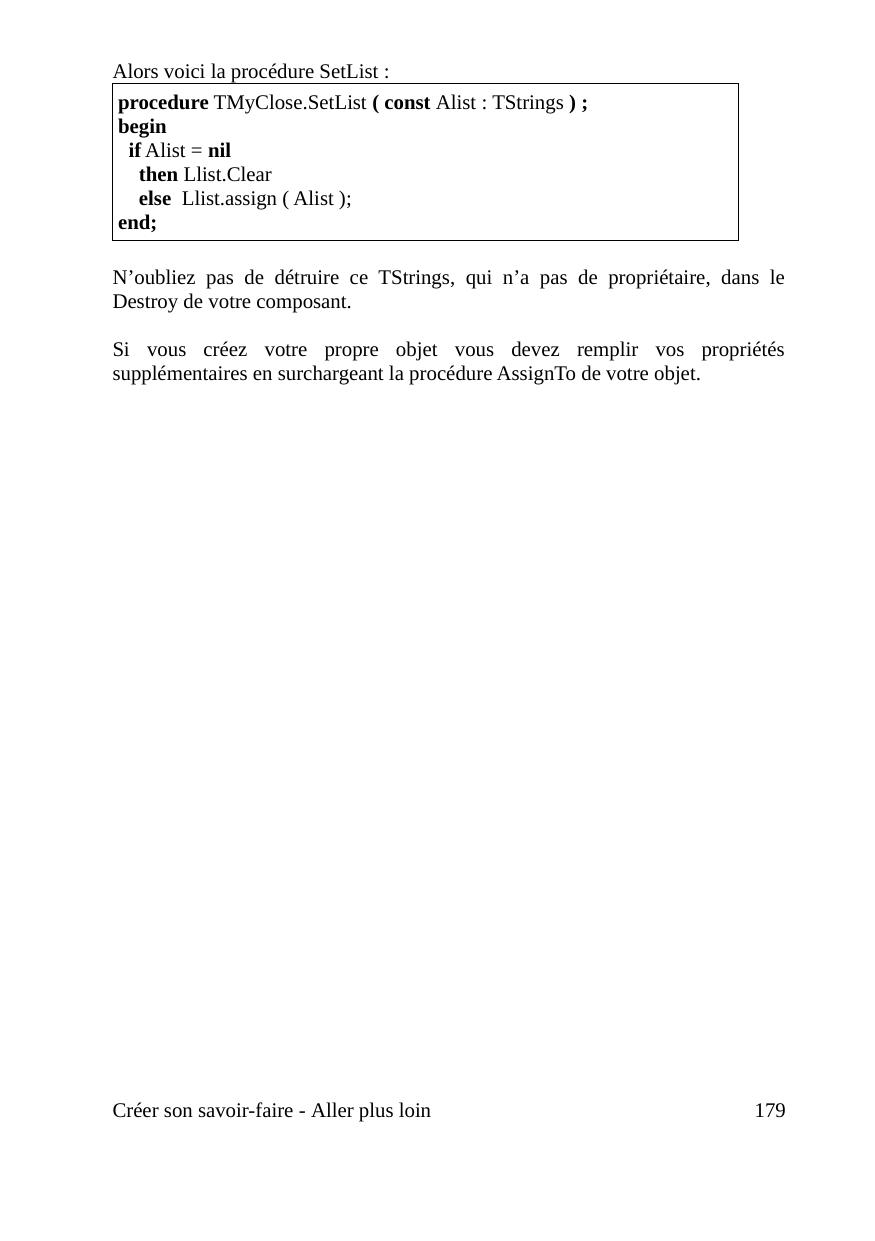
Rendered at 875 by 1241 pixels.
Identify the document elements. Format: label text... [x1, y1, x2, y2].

text N’oubliez pas de détruire ce TStrings, qui n’a pas de propriétaire, dans le Destroy de votre composant. [112, 265, 786, 313]
text Si vous créez votre propre objet vous devez remplir vos propriétés supplémentaires en surchargeant la procédure AssignTo de votre objet. [112, 337, 786, 385]
text Alors voici la procédure SetList : [112, 59, 786, 83]
table_header procedure TMyClose.SetList ( const Alist : TStrings ) ; begin if Alist = nil then Llist.Clear else Llist.assign ( Alist ); end; [113, 84, 738, 240]
